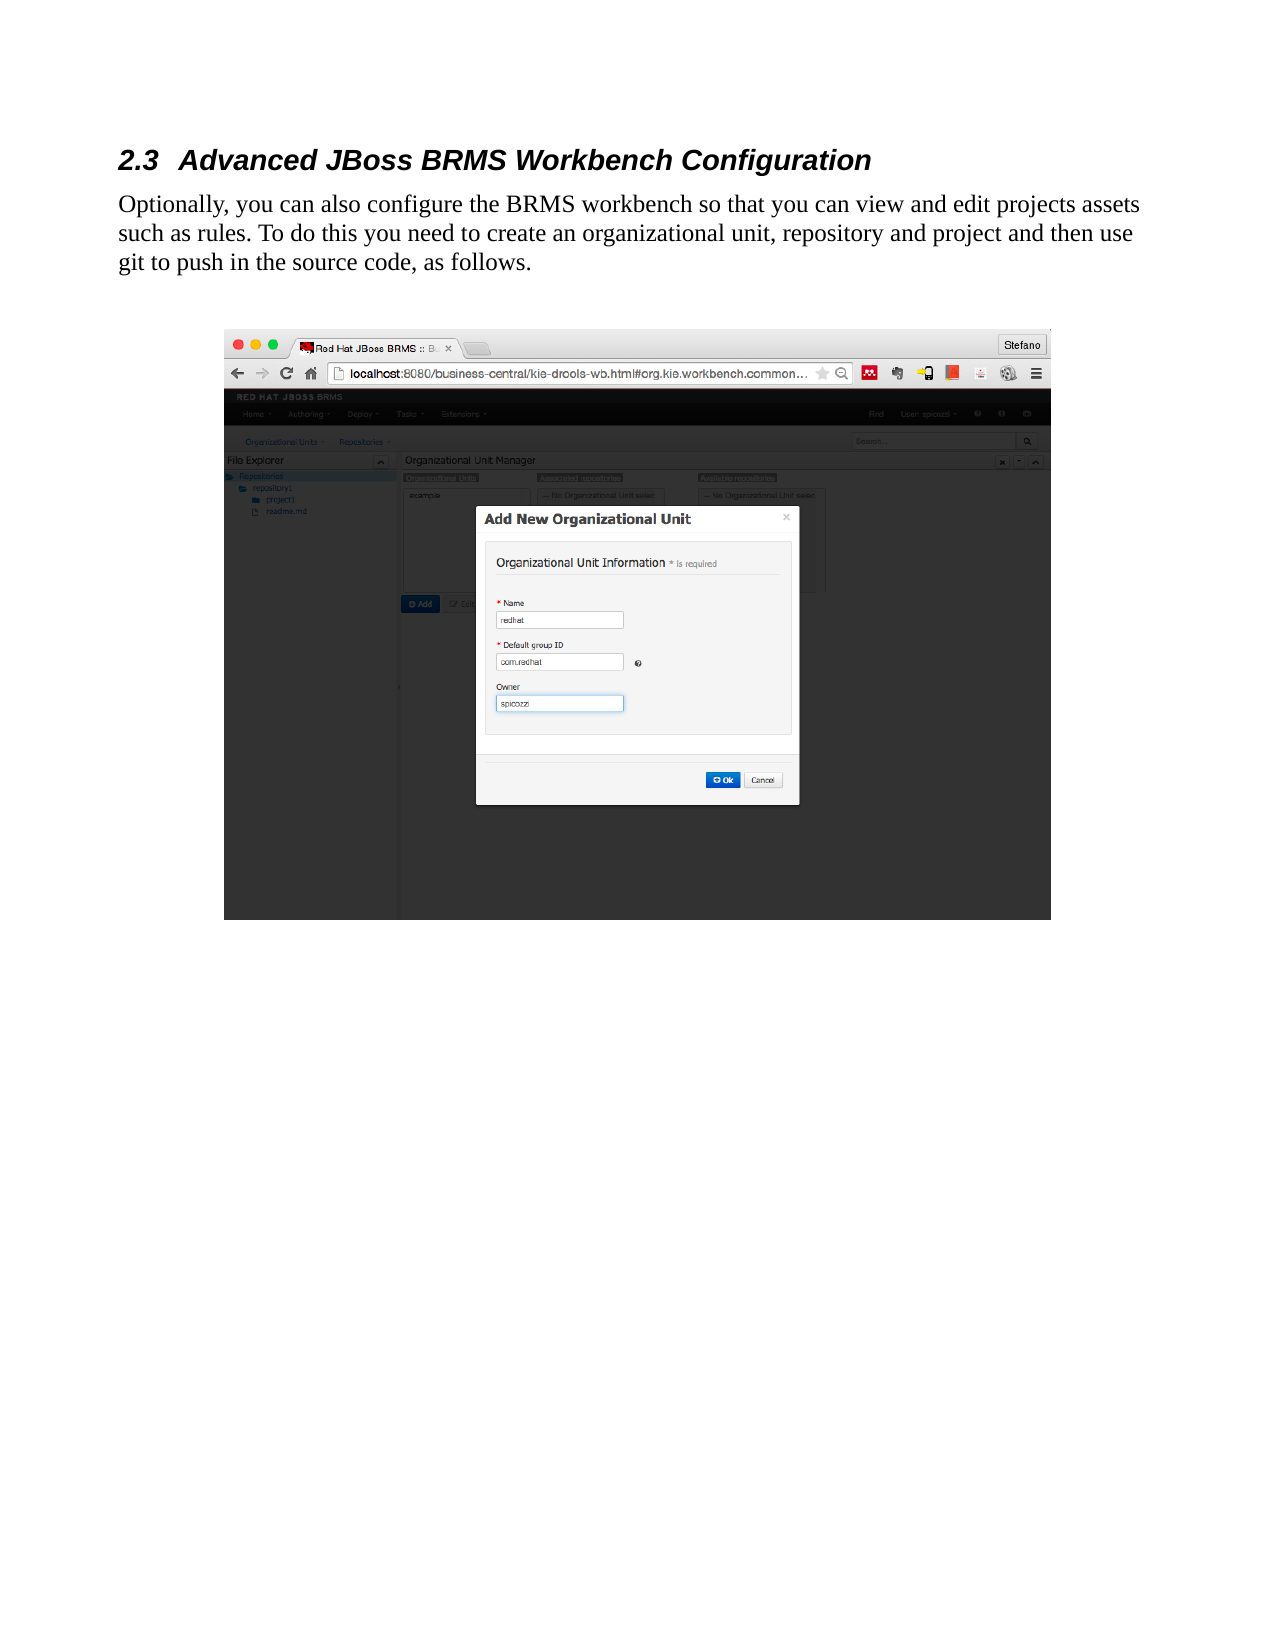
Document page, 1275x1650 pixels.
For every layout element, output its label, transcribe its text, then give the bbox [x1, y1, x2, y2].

text Optionally, you can also configure the BRMS workbench so that you can view and edit projects assets such as rules. To do this you need to create an organizational unit, repository and project and then use git to push in the source code, as follows. [118, 189, 1157, 275]
picture [224, 329, 1051, 920]
subtitle Advanced JBoss BRMS Workbench Configuration [118, 143, 1157, 177]
